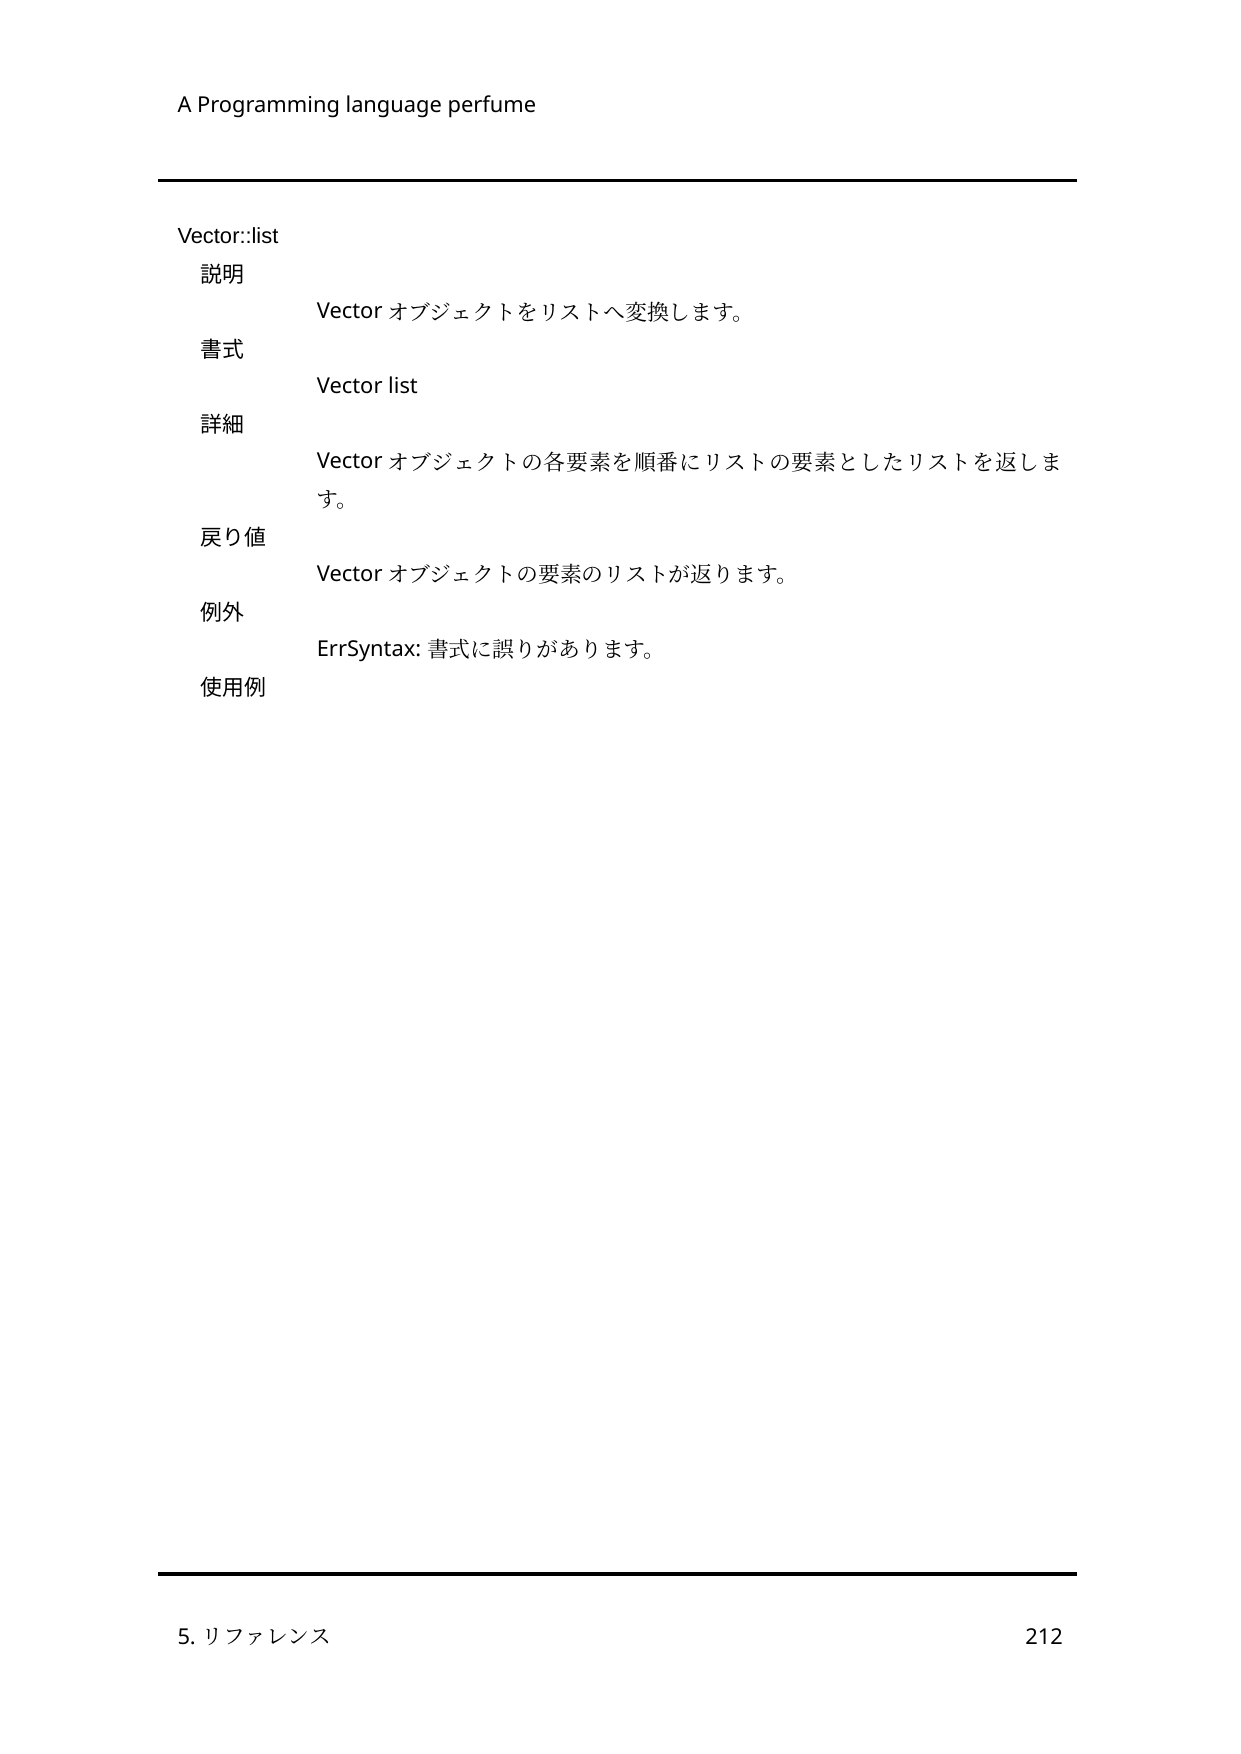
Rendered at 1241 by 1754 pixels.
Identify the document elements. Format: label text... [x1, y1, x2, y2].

table_cell 例外 [200, 592, 317, 667]
table_cell ErrSyntax: 書式に誤りがあります。 [317, 592, 1063, 667]
table_cell Vectorオブジェクトの各要素を順番にリストの要素としたリストを返します。 [317, 404, 1063, 517]
table_cell [317, 667, 1063, 742]
table_cell Vector list [317, 329, 1063, 404]
table_cell 戻り値 [200, 517, 317, 592]
table_header 説明 [200, 254, 317, 329]
table_cell 使用例 [200, 667, 317, 742]
subtitle Vector::list [177, 217, 1063, 254]
table_cell 書式 [200, 329, 317, 404]
table_cell 詳細 [200, 404, 317, 517]
table_cell Vectorオブジェクトの要素のリストが返ります。 [317, 517, 1063, 592]
table_header Vectorオブジェクトをリストへ変換します。 [317, 254, 1063, 329]
